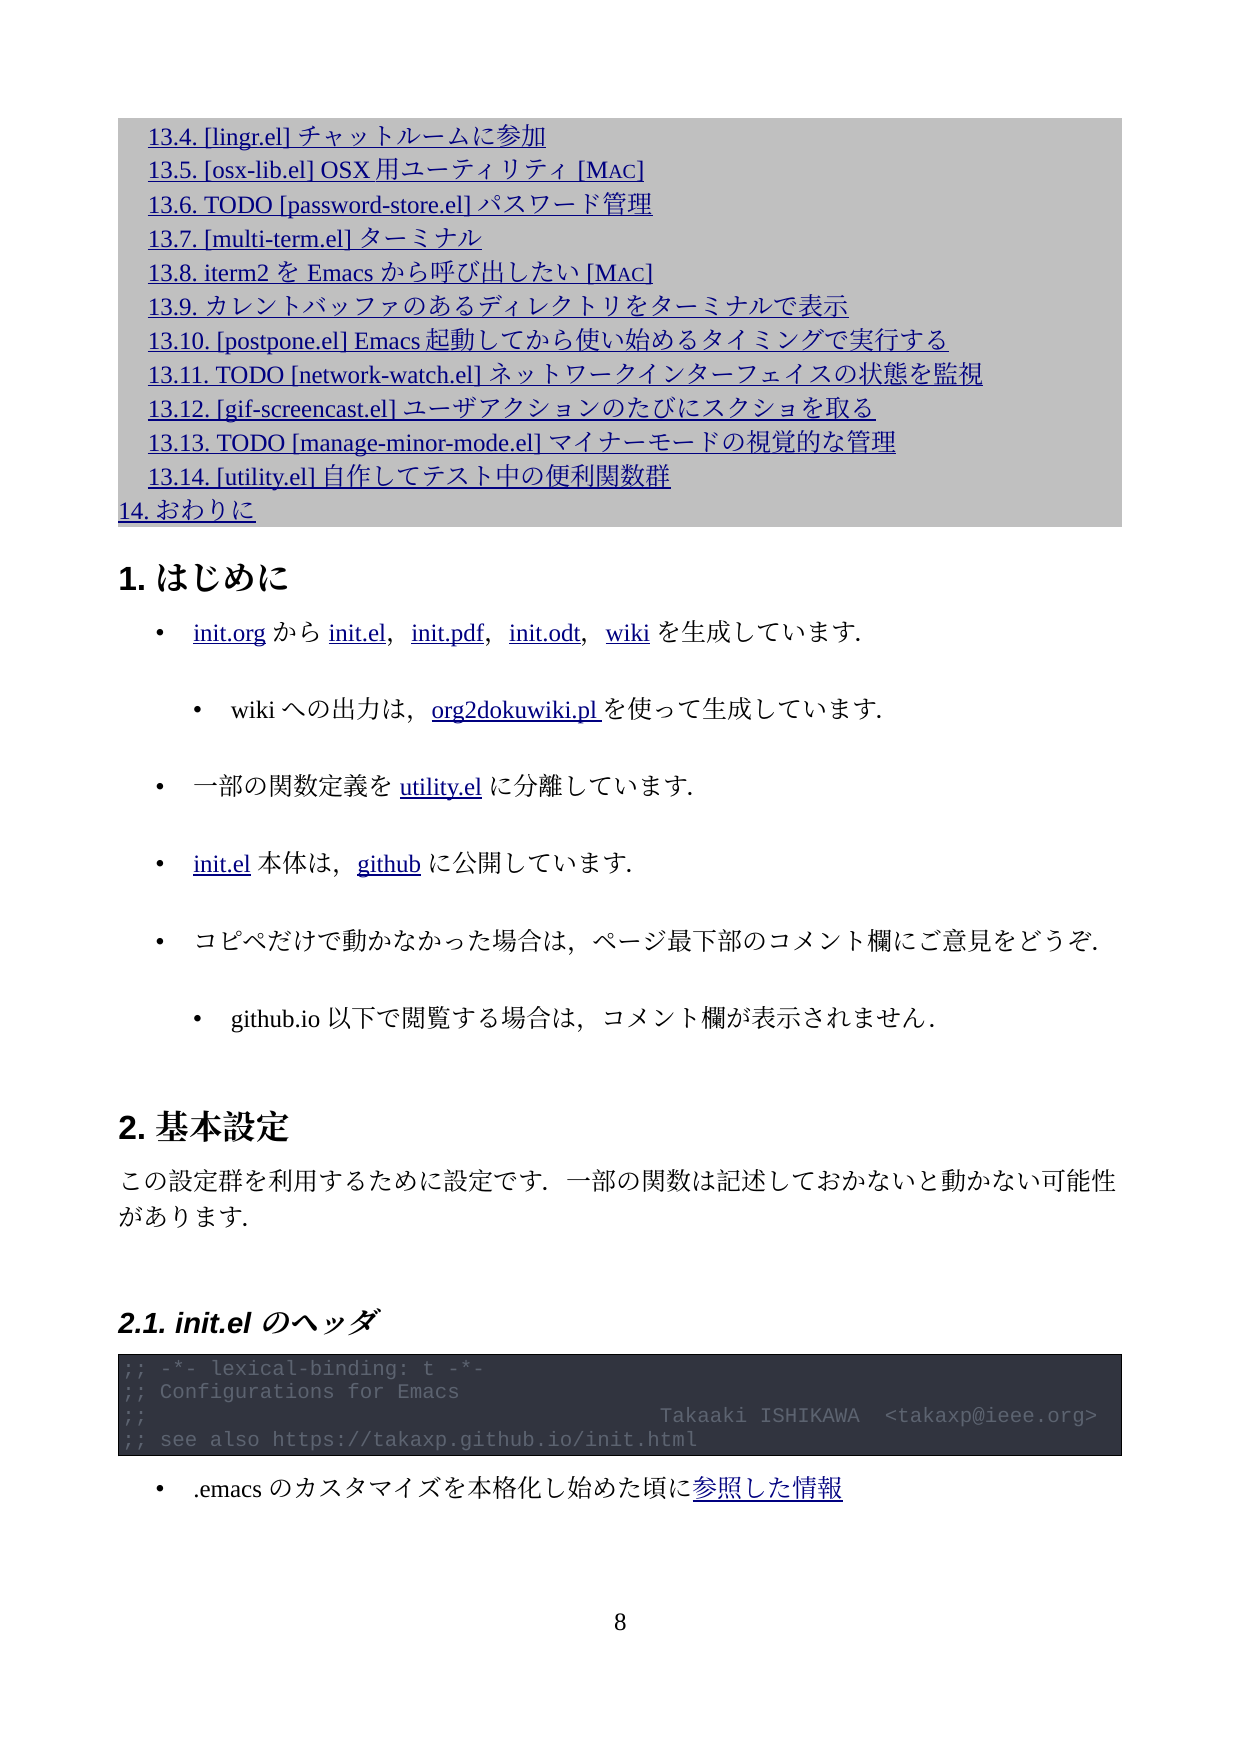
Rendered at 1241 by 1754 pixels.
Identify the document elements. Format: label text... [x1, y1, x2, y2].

list init.org から init.el，init.pdf，init.odt，wiki を生成しています． [156, 613, 1122, 677]
text ;; Configurations for Emacs [119, 1378, 1121, 1401]
text ;; Takaaki ISHIKAWA <takaxp@ieee.org> [119, 1401, 1121, 1425]
text 13.13. TODO [manage-minor-mode.el] マイナーモードの視覚的な管理 [148, 425, 1122, 459]
text 13.5. [osx-lib.el] OSX用ユーティリティ [Mac] [148, 152, 1122, 186]
subtitle はじめに [118, 552, 1122, 600]
list wiki への出力は，org2dokuwiki.plを使って生成しています． [193, 690, 1122, 754]
text 14. おわりに [118, 493, 1122, 527]
text この設定群を利用するために設定です．一部の関数は記述しておかないと動かない可能性があります． [118, 1161, 1122, 1262]
list github.io 以下で閲覧する場合は，コメント欄が表示されません． [193, 998, 1122, 1063]
text 13.8. iterm2 を Emacs から呼び出したい [Mac] [148, 254, 1122, 288]
text 13.7. [multi-term.el] ターミナル [148, 220, 1122, 254]
subtitle 基本設定 [118, 1101, 1122, 1149]
text 13.4. [lingr.el] チャットルームに参加 [148, 118, 1122, 152]
text 13.14. [utility.el] 自作してテスト中の便利関数群 [148, 459, 1122, 493]
list コピペだけで動かなかった場合は，ページ最下部のコメント欄にご意見をどうぞ． [156, 921, 1122, 986]
list 一部の関数定義を utility.el に分離しています． [156, 767, 1122, 832]
text 13.6. TODO [password-store.el] パスワード管理 [148, 186, 1122, 220]
text 13.12. [gif-screencast.el] ユーザアクションのたびにスクショを取る [148, 391, 1122, 425]
text 13.10. [postpone.el] Emacs起動してから使い始めるタイミングで実行する [148, 322, 1122, 357]
list init.el 本体は，github に公開しています． [156, 844, 1122, 909]
text ;; see also https://takaxp.github.io/init.html [119, 1425, 1121, 1455]
text 13.9. カレントバッファのあるディレクトリをターミナルで表示 [148, 288, 1122, 322]
list .emacs のカスタマイズを本格化し始めた頃に参照した情報 [156, 1469, 1122, 1534]
subtitle init.el のヘッダ [118, 1299, 1122, 1341]
text 13.11. TODO [network-watch.el] ネットワークインターフェイスの状態を監視 [148, 357, 1122, 391]
text ;; -*- lexical-binding: t -*- [119, 1355, 1121, 1378]
